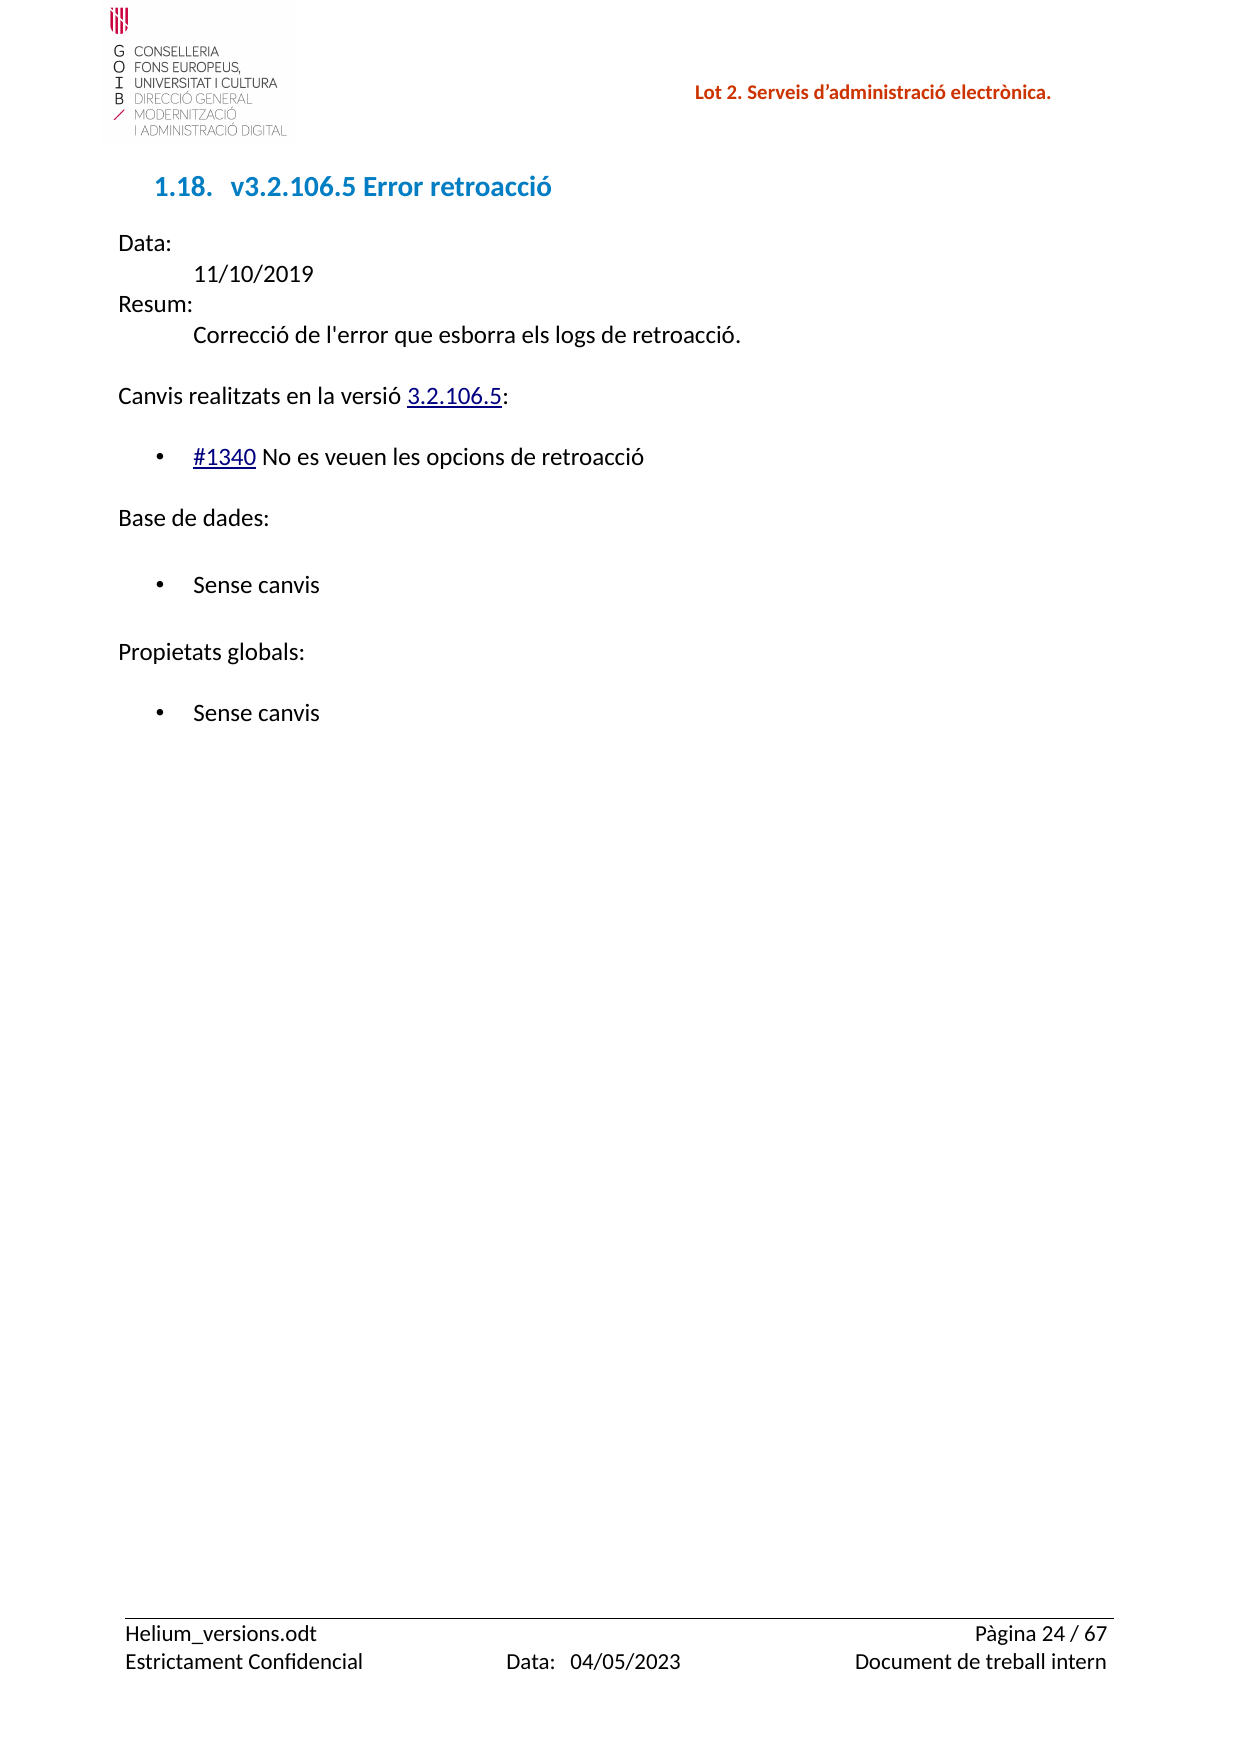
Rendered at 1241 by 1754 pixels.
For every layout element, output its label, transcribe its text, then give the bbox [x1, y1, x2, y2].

picture [100, 0, 297, 144]
text Base de dades: [118, 502, 1122, 533]
text Correcció de l'error que esborra els logs de retroacció. [118, 319, 1122, 350]
list Sense canvis [156, 697, 1122, 728]
subtitle v3.2.106.5 Error retroacció [153, 168, 1122, 204]
text Data: [118, 228, 1122, 258]
text Canvis realitzats en la versió 3.2.106.5: [118, 380, 1122, 411]
text Resum: [118, 289, 1122, 319]
text 11/10/2019 [118, 258, 1122, 289]
list Sense canvis [156, 569, 1122, 600]
list #1340 No es veuen les opcions de retroacció [156, 441, 1122, 472]
text Propietats globals: [118, 636, 1122, 667]
